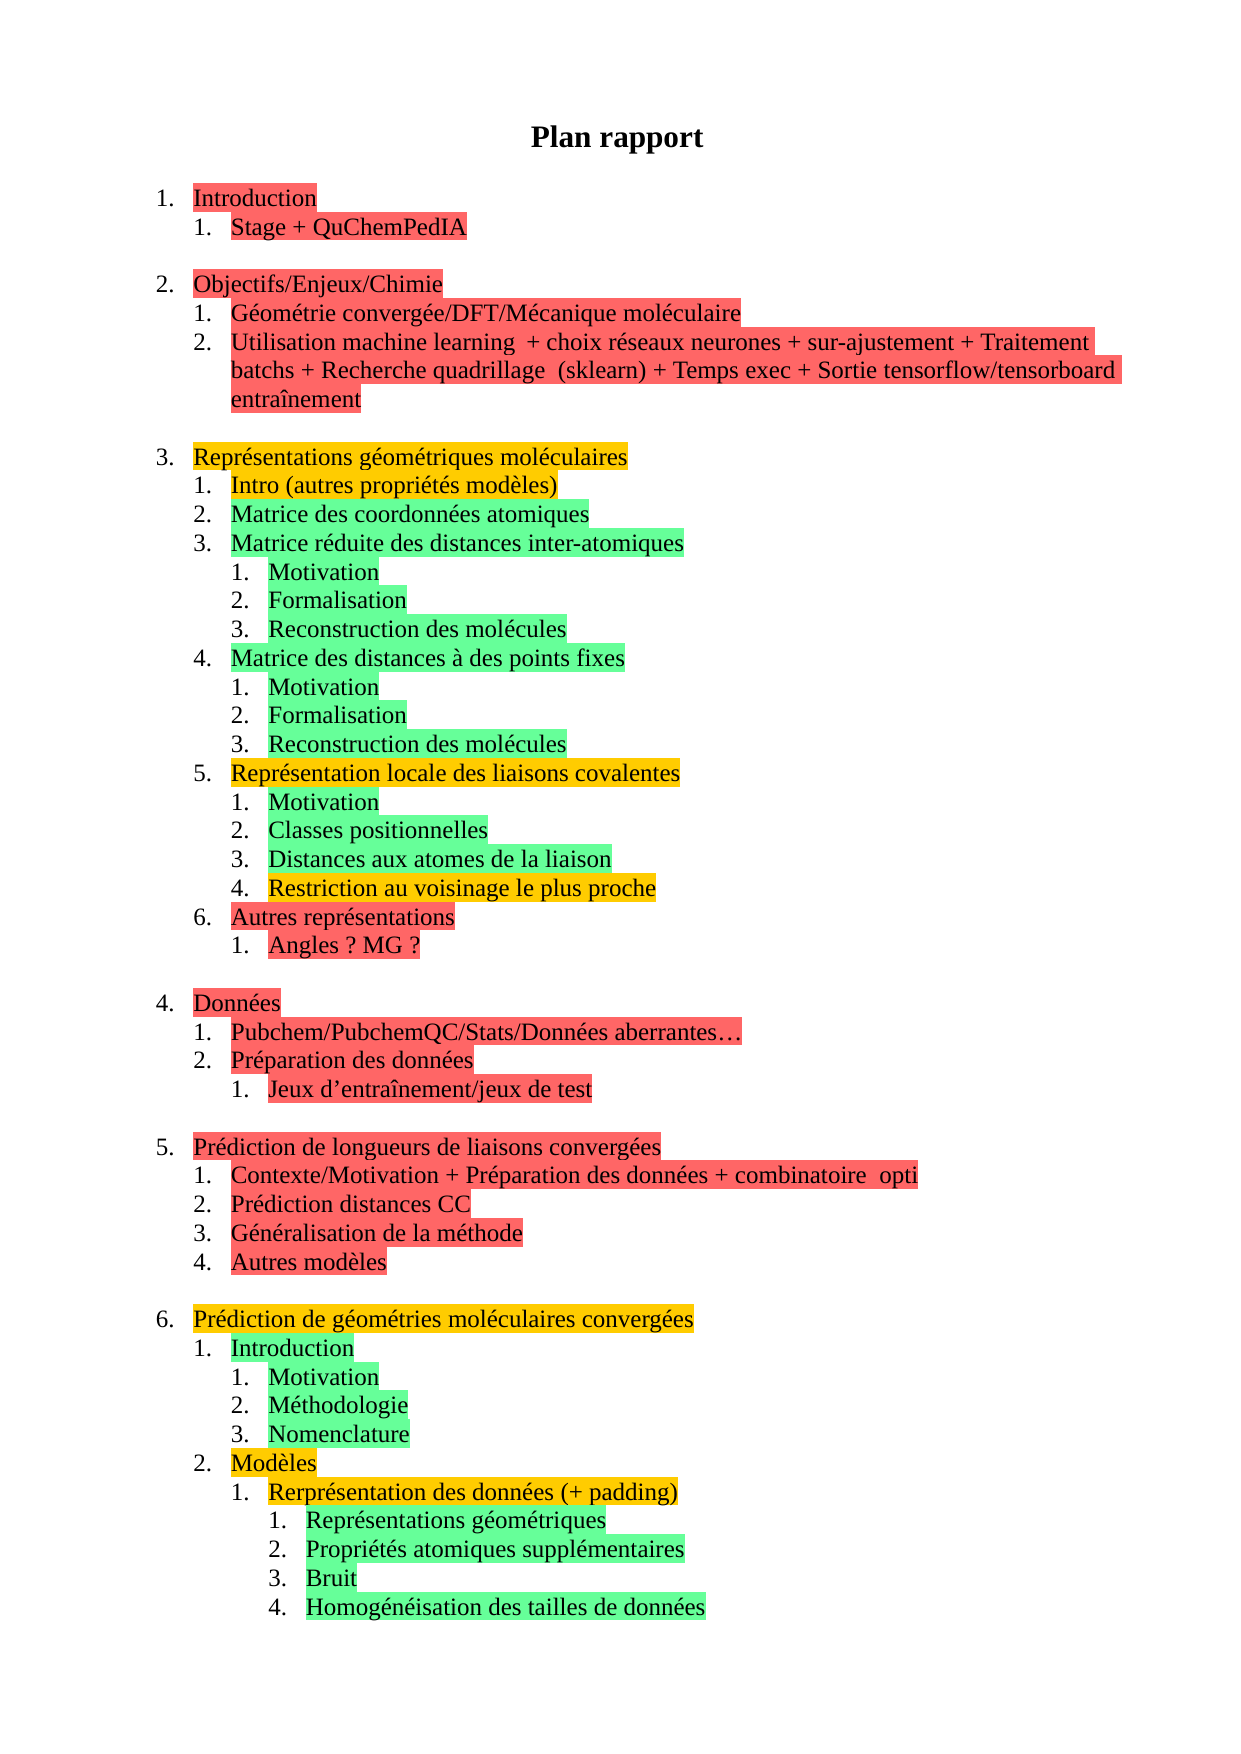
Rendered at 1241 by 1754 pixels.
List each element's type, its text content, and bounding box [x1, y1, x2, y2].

list Motivation [231, 672, 1122, 700]
list Reconstruction des molécules [231, 614, 1122, 643]
list Nomenclature [231, 1419, 1122, 1448]
list Utilisation machine learning + choix réseaux neurones + sur-ajustement + Traitement batchs + Recherche quadrillage (sklearn) + Temps exec + Sortie tensorflow/tensorboard entraînement [193, 327, 1122, 413]
list Stage + QuChemPedIA [193, 212, 1122, 240]
list Intro (autres propriétés modèles) [193, 470, 1122, 499]
list Généralisation de la méthode [193, 1218, 1122, 1247]
list Formalisation [231, 700, 1122, 729]
list Représentations géométriques moléculaires [156, 442, 1122, 470]
list Formalisation [231, 585, 1122, 614]
list Prédiction distances CC [193, 1189, 1122, 1218]
list Autres modèles [193, 1247, 1122, 1275]
list Matrice des distances à des points fixes [193, 643, 1122, 672]
list Matrice réduite des distances inter-atomiques [193, 528, 1122, 557]
list Angles ? MG ? [231, 930, 1122, 959]
list Géométrie convergée/DFT/Mécanique moléculaire [193, 298, 1122, 327]
list Méthodologie [231, 1390, 1122, 1419]
list Matrice des coordonnées atomiques [193, 499, 1122, 528]
list Modèles [193, 1448, 1122, 1477]
list Bruit [268, 1563, 1122, 1592]
list Objectifs/Enjeux/Chimie [156, 269, 1122, 298]
list Motivation [231, 1362, 1122, 1390]
list Distances aux atomes de la liaison [231, 844, 1122, 873]
list Motivation [231, 557, 1122, 585]
list Rerprésentation des données (+ padding) [231, 1477, 1122, 1505]
list Propriétés atomiques supplémentaires [268, 1534, 1122, 1563]
list Introduction [193, 1333, 1122, 1362]
list Restriction au voisinage le plus proche [231, 873, 1122, 902]
list Données [156, 988, 1122, 1017]
list Motivation [231, 787, 1122, 815]
list Représentations géométriques [268, 1505, 1122, 1534]
list Pubchem/PubchemQC/Stats/Données aberrantes… [193, 1017, 1122, 1045]
list Prédiction de longueurs de liaisons convergées [156, 1132, 1122, 1160]
list Prédiction de géométries moléculaires convergées [156, 1304, 1122, 1333]
list Préparation des données [193, 1045, 1122, 1074]
list Autres représentations [193, 902, 1122, 930]
list Contexte/Motivation + Préparation des données + combinatoire opti [193, 1160, 1122, 1189]
list Représentation locale des liaisons covalentes [193, 758, 1122, 787]
list Homogénéisation des tailles de données [268, 1592, 1122, 1620]
text Plan rapport [118, 118, 1122, 154]
list Classes positionnelles [231, 815, 1122, 844]
list Jeux d’entraînement/jeux de test [231, 1074, 1122, 1103]
list Introduction [156, 183, 1122, 212]
list Reconstruction des molécules [231, 729, 1122, 758]
